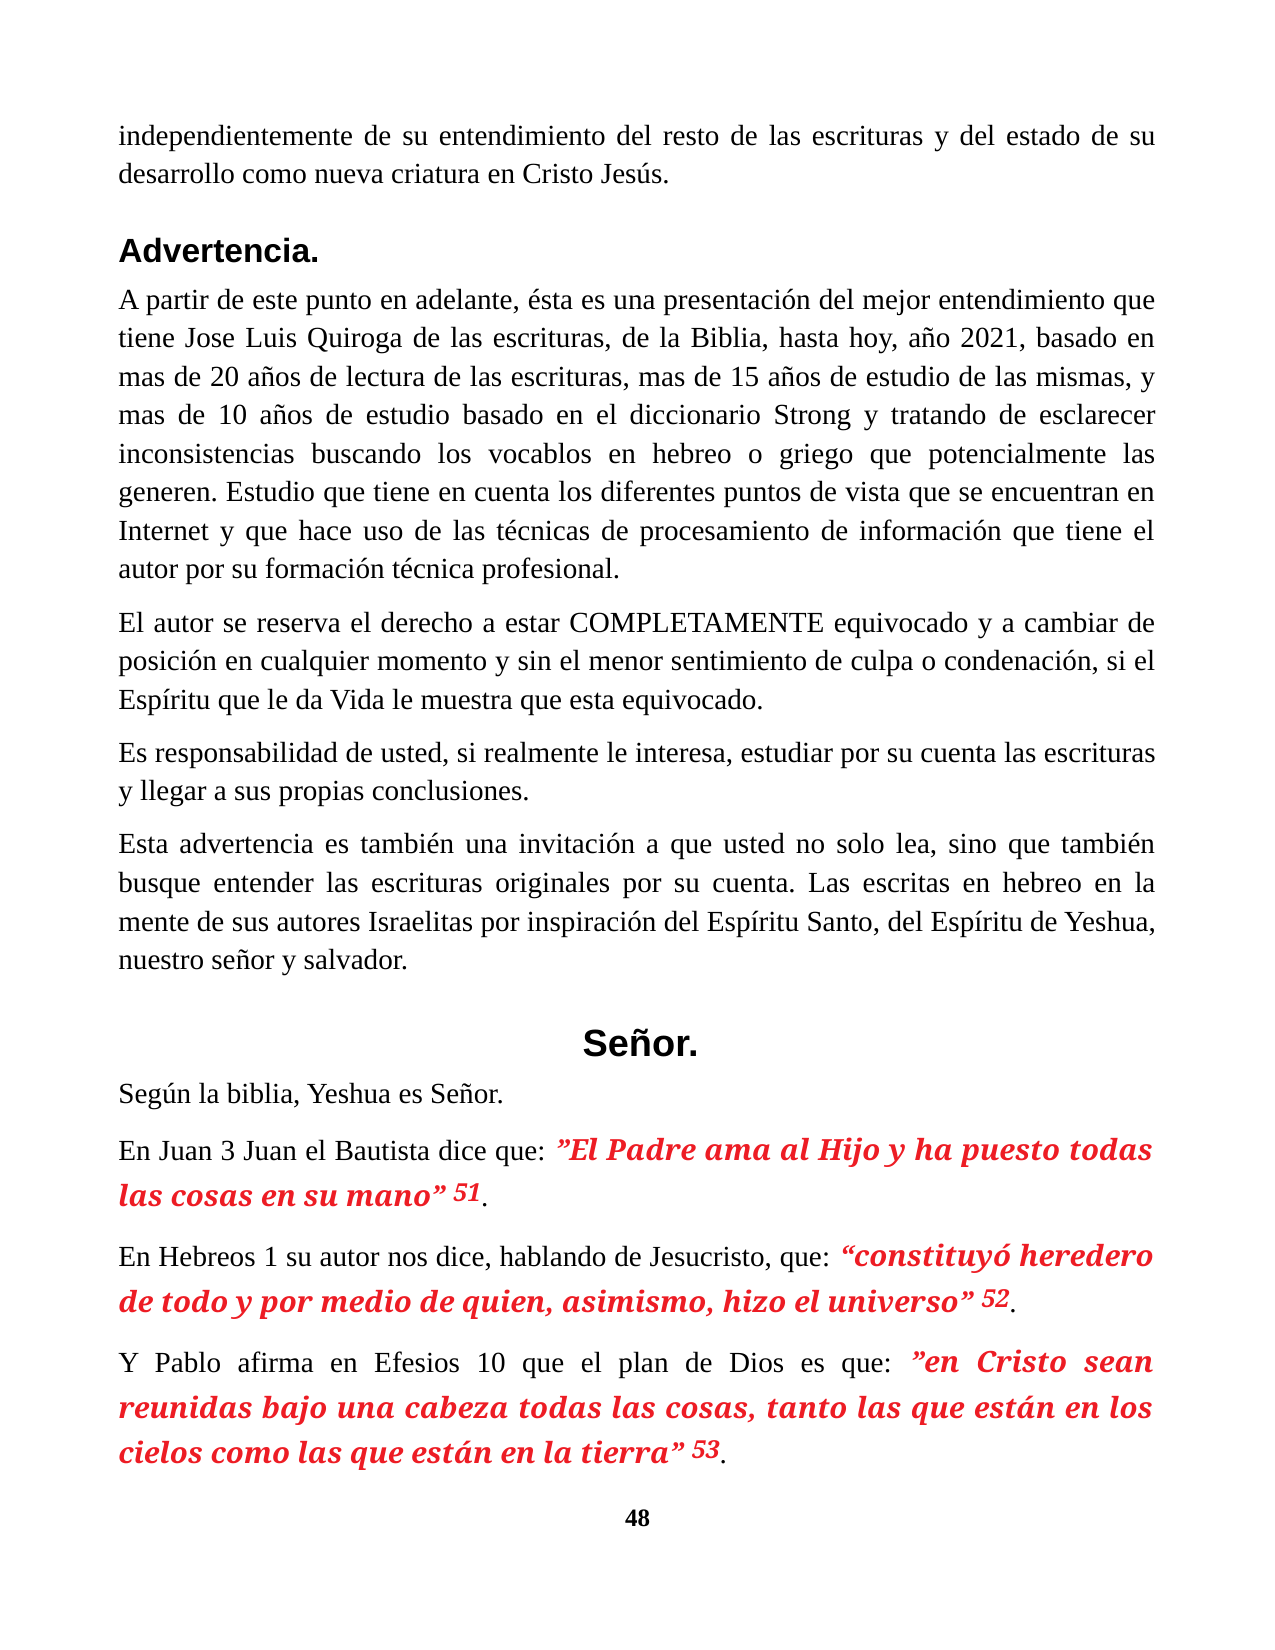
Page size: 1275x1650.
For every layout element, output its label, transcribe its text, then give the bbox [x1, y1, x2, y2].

text Y Pablo afirma en Efesios 10 que el plan de Dios es que: ”en Cristo sean reunidas bajo una cabeza todas las cosas, tanto las que están en los cielos como las que están en la tierra” . [118, 1341, 1157, 1472]
text independientemente de su entendimiento del resto de las escrituras y del estado de su desarrollo como nueva criatura en Cristo Jesús. [118, 118, 1157, 190]
text Según la biblia, Yeshua es Señor. [118, 1076, 1157, 1110]
subtitle Señor. [124, 1020, 1157, 1064]
text A partir de este punto en adelante, ésta es una presentación del mejor entendimiento que tiene Jose Luis Quiroga de las escrituras, de la Biblia, hasta hoy, año 2021, basado en mas de 20 años de lectura de las escrituras, mas de 15 años de estudio de las mismas, y mas de 10 años de estudio basado en el diccionario Strong y tratando de esclarecer inconsistencias buscando los vocablos en hebreo o griego que potencialmente las generen. Estudio que tiene en cuenta los diferentes puntos de vista que se encuentran en Internet y que hace uso de las técnicas de procesamiento de información que tiene el autor por su formación técnica profesional. [118, 282, 1157, 585]
subtitle Advertencia. [118, 231, 1157, 269]
text En Hebreos 1 su autor nos dice, hablando de Jesucristo, que: “constituyó heredero de todo y por medio de quien, asimismo, hizo el universo” . [118, 1235, 1157, 1321]
text El autor se reserva el derecho a estar COMPLETAMENTE equivocado y a cambiar de posición en cualquier momento y sin el menor sentimiento de culpa o condenación, si el Espíritu que le da Vida le muestra que esta equivocado. [118, 605, 1157, 715]
text Esta advertencia es también una invitación a que usted no solo lea, sino que también busque entender las escrituras originales por su cuenta. Las escritas en hebreo en la mente de sus autores Israelitas por inspiración del Espíritu Santo, del Espíritu de Yeshua, nuestro señor y salvador. [118, 827, 1157, 976]
text En Juan 3 Juan el Bautista dice que: ”El Padre ama al Hijo y ha puesto todas las cosas en su mano” . [118, 1129, 1157, 1215]
text Es responsabilidad de usted, si realmente le interesa, estudiar por su cuenta las escrituras y llegar a sus propias conclusiones. [118, 735, 1157, 807]
